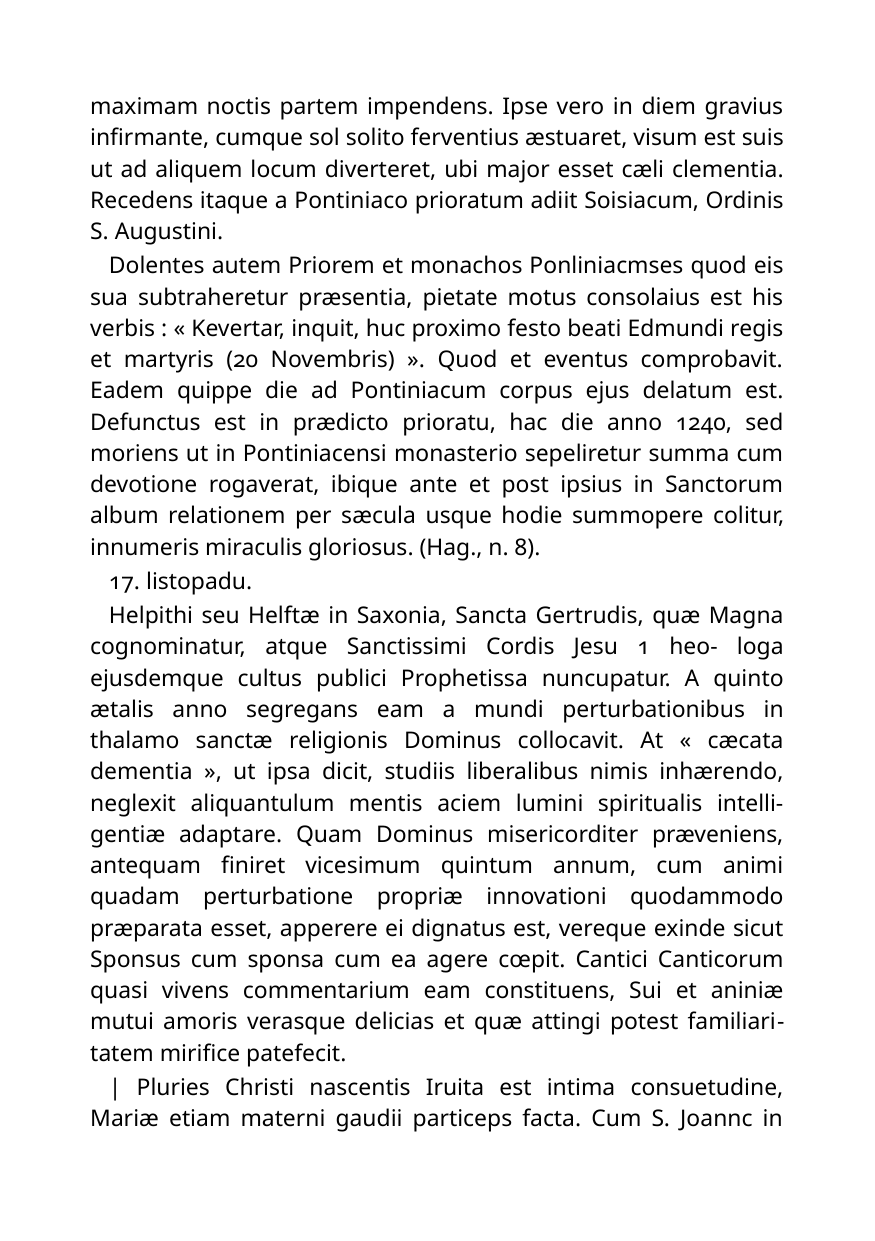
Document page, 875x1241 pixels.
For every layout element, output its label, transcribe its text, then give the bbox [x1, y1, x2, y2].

text | Pluries Christi nascentis Iruita est intima consuetudine, Mariæ etiam materni gaudii particeps facta. Cum S. Joannc in [90, 1071, 784, 1133]
text maximam noctis partem impendens. Ipse vero in diem gravius infirmante, cumque sol solito ferventius æstuaret, visum est suis ut ad aliquem locum diverteret, ubi major esset cæli clementia. Recedens itaque a Pontiniaco prioratum adiit Soisiacum, Ordinis S. Augustini. [90, 90, 784, 246]
text Dolentes autem Priorem et monachos Ponliniacmses quod eis sua subtraheretur præsentia, pietate motus consolaius est his verbis : « Kevertar, inquit, huc proximo festo beati Edmundi regis et martyris (20 Novembris) ». Quod et eventus comprobavit. Eadem quippe die ad Pontiniacum corpus ejus delatum est. Defunctus est in prædicto prioratu, hac die anno 1240, sed moriens ut in Pontiniacensi monasterio sepeliretur summa cum devotione rogaverat, ibique ante et post ipsius in Sanctorum album relationem per sæcula usque hodie sum­mopere colitur, innumeris miraculis gloriosus. (Hag., n. 8). [90, 249, 784, 562]
text 17. listopadu. [90, 565, 784, 596]
text Helpithi seu Helftæ in Saxonia, Sancta Gertrudis, quæ Magna cognominatur, atque Sanctissimi Cordis Jesu 1 heo- loga ejusdemque cultus publici Prophetissa nuncupatur. A quinto ætalis anno segregans eam a mundi perturbationibus in thalamo sanctæ religionis Dominus collocavit. At « cæcata dementia », ut ipsa dicit, studiis liberalibus nimis inhærendo, neglexit aliquantulum mentis aciem lumini spiritualis intelli- gentiæ adaptare. Quam Dominus misericorditer præveniens, antequam finiret vicesimum quintum annum, cum animi quadam perturbatione propriæ innovationi quodammodo præparata esset, apperere ei dignatus est, vereque exinde sicut Sponsus cum sponsa cum ea agere cœpit. Cantici Canticorum quasi vivens commentarium eam constituens, Sui et aniniæ mutui amoris verasque delicias et quæ attingi potest familiari­tatem mirifice patefecit. [90, 599, 784, 1068]
